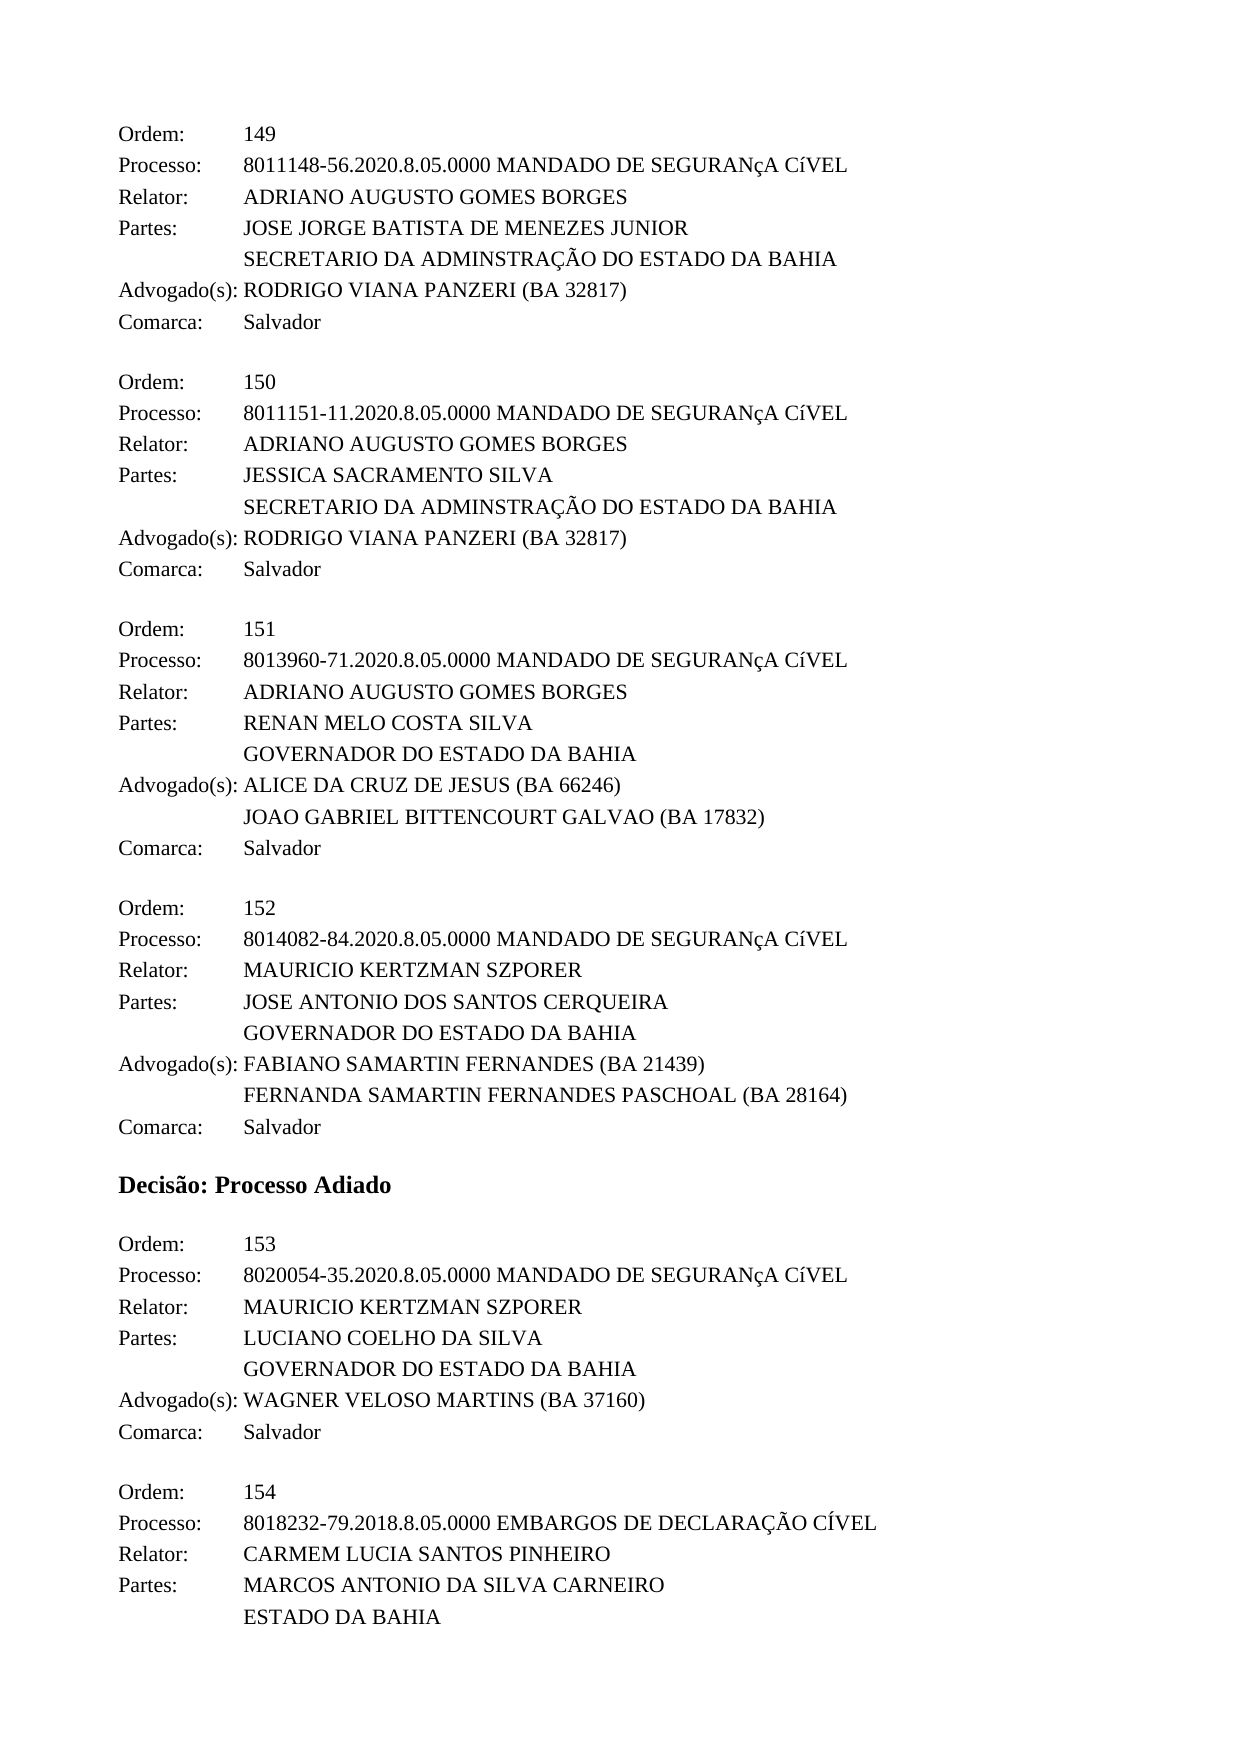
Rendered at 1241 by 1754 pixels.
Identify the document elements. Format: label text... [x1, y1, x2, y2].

table_header 150 [243, 366, 1240, 397]
table_cell GOVERNADOR DO ESTADO DA BAHIA [243, 738, 1240, 769]
table_cell Relator: [118, 1291, 243, 1322]
table_cell Salvador [243, 1416, 1240, 1447]
table_cell ALICE DA CRUZ DE JESUS (BA 66246) [243, 769, 1240, 801]
table_cell JOSE ANTONIO DOS SANTOS CERQUEIRA [243, 986, 1240, 1017]
table_cell Processo: [118, 1507, 243, 1538]
table_header Ordem: [118, 892, 243, 923]
table_cell ADRIANO AUGUSTO GOMES BORGES [243, 181, 1240, 212]
table_cell GOVERNADOR DO ESTADO DA BAHIA [243, 1017, 1240, 1048]
table_cell FABIANO SAMARTIN FERNANDES (BA 21439) [243, 1048, 1240, 1079]
table_cell Partes: [118, 459, 243, 491]
table_cell RODRIGO VIANA PANZERI (BA 32817) [243, 522, 1240, 553]
table_cell RENAN MELO COSTA SILVA [243, 707, 1240, 738]
table_cell Partes: [118, 1322, 243, 1353]
table_cell Relator: [118, 1538, 243, 1569]
table_cell Comarca: [118, 553, 243, 584]
table_cell Comarca: [118, 1416, 243, 1447]
table_header 153 [243, 1228, 1240, 1259]
table_cell FERNANDA SAMARTIN FERNANDES PASCHOAL (BA 28164) [243, 1079, 1240, 1111]
table_cell MARCOS ANTONIO DA SILVA CARNEIRO [243, 1569, 1240, 1601]
table_cell Processo: [118, 923, 243, 954]
table_cell [118, 1601, 243, 1632]
table_header 149 [243, 118, 1240, 149]
table_cell Advogado(s): [118, 522, 243, 553]
table_cell MAURICIO KERTZMAN SZPORER [243, 1291, 1240, 1322]
table_cell GOVERNADOR DO ESTADO DA BAHIA [243, 1353, 1240, 1384]
table_cell SECRETARIO DA ADMINSTRAÇÃO DO ESTADO DA BAHIA [243, 491, 1240, 522]
table_cell WAGNER VELOSO MARTINS (BA 37160) [243, 1384, 1240, 1416]
table_header Ordem: [118, 1476, 243, 1507]
table_cell Salvador [243, 1111, 1240, 1142]
table_cell 8011148-56.2020.8.05.0000 MANDADO DE SEGURANçA CíVEL [243, 149, 1240, 181]
table_cell MAURICIO KERTZMAN SZPORER [243, 954, 1240, 986]
table_cell [118, 1353, 243, 1384]
table_cell [118, 1017, 243, 1048]
table_cell Partes: [118, 1569, 243, 1601]
table_cell ADRIANO AUGUSTO GOMES BORGES [243, 428, 1240, 459]
table_cell Comarca: [118, 306, 243, 337]
table_cell [118, 738, 243, 769]
table_cell ADRIANO AUGUSTO GOMES BORGES [243, 676, 1240, 707]
table_cell 8018232-79.2018.8.05.0000 EMBARGOS DE DECLARAÇÃO CÍVEL [243, 1507, 1240, 1538]
table_cell CARMEM LUCIA SANTOS PINHEIRO [243, 1538, 1240, 1569]
table_cell [118, 801, 243, 832]
table_cell 8013960-71.2020.8.05.0000 MANDADO DE SEGURANçA CíVEL [243, 644, 1240, 676]
table_cell JESSICA SACRAMENTO SILVA [243, 459, 1240, 491]
table_cell Relator: [118, 954, 243, 986]
table_header Ordem: [118, 366, 243, 397]
table_cell Comarca: [118, 832, 243, 863]
table_cell Processo: [118, 644, 243, 676]
table_cell Processo: [118, 149, 243, 181]
table_cell 8014082-84.2020.8.05.0000 MANDADO DE SEGURANçA CíVEL [243, 923, 1240, 954]
table_cell Partes: [118, 986, 243, 1017]
table_cell SECRETARIO DA ADMINSTRAÇÃO DO ESTADO DA BAHIA [243, 243, 1240, 274]
table_cell Advogado(s): [118, 274, 243, 306]
table_cell Comarca: [118, 1111, 243, 1142]
table_header Ordem: [118, 613, 243, 644]
table_header 154 [243, 1476, 1240, 1507]
table_cell Advogado(s): [118, 1048, 243, 1079]
table_cell JOAO GABRIEL BITTENCOURT GALVAO (BA 17832) [243, 801, 1240, 832]
table_cell [118, 1079, 243, 1111]
table_cell LUCIANO COELHO DA SILVA [243, 1322, 1240, 1353]
table_cell Processo: [118, 1259, 243, 1291]
table_cell JOSE JORGE BATISTA DE MENEZES JUNIOR [243, 212, 1240, 243]
table_cell Salvador [243, 553, 1240, 584]
table_header 152 [243, 892, 1240, 923]
table_cell Partes: [118, 212, 243, 243]
table_header Ordem: [118, 118, 243, 149]
table_cell Relator: [118, 181, 243, 212]
table_cell 8020054-35.2020.8.05.0000 MANDADO DE SEGURANçA CíVEL [243, 1259, 1240, 1291]
text Decisão: Processo Adiado [118, 1171, 1122, 1199]
table_cell Salvador [243, 832, 1240, 863]
table_cell [118, 491, 243, 522]
table_cell Partes: [118, 707, 243, 738]
table_cell Salvador [243, 306, 1240, 337]
table_cell RODRIGO VIANA PANZERI (BA 32817) [243, 274, 1240, 306]
table_cell 8011151-11.2020.8.05.0000 MANDADO DE SEGURANçA CíVEL [243, 397, 1240, 428]
table_cell [118, 243, 243, 274]
table_header Ordem: [118, 1228, 243, 1259]
table_cell Relator: [118, 676, 243, 707]
table_cell ESTADO DA BAHIA [243, 1601, 1240, 1632]
table_cell Processo: [118, 397, 243, 428]
table_cell Advogado(s): [118, 769, 243, 801]
table_cell Advogado(s): [118, 1384, 243, 1416]
table_header 151 [243, 613, 1240, 644]
table_cell Relator: [118, 428, 243, 459]
